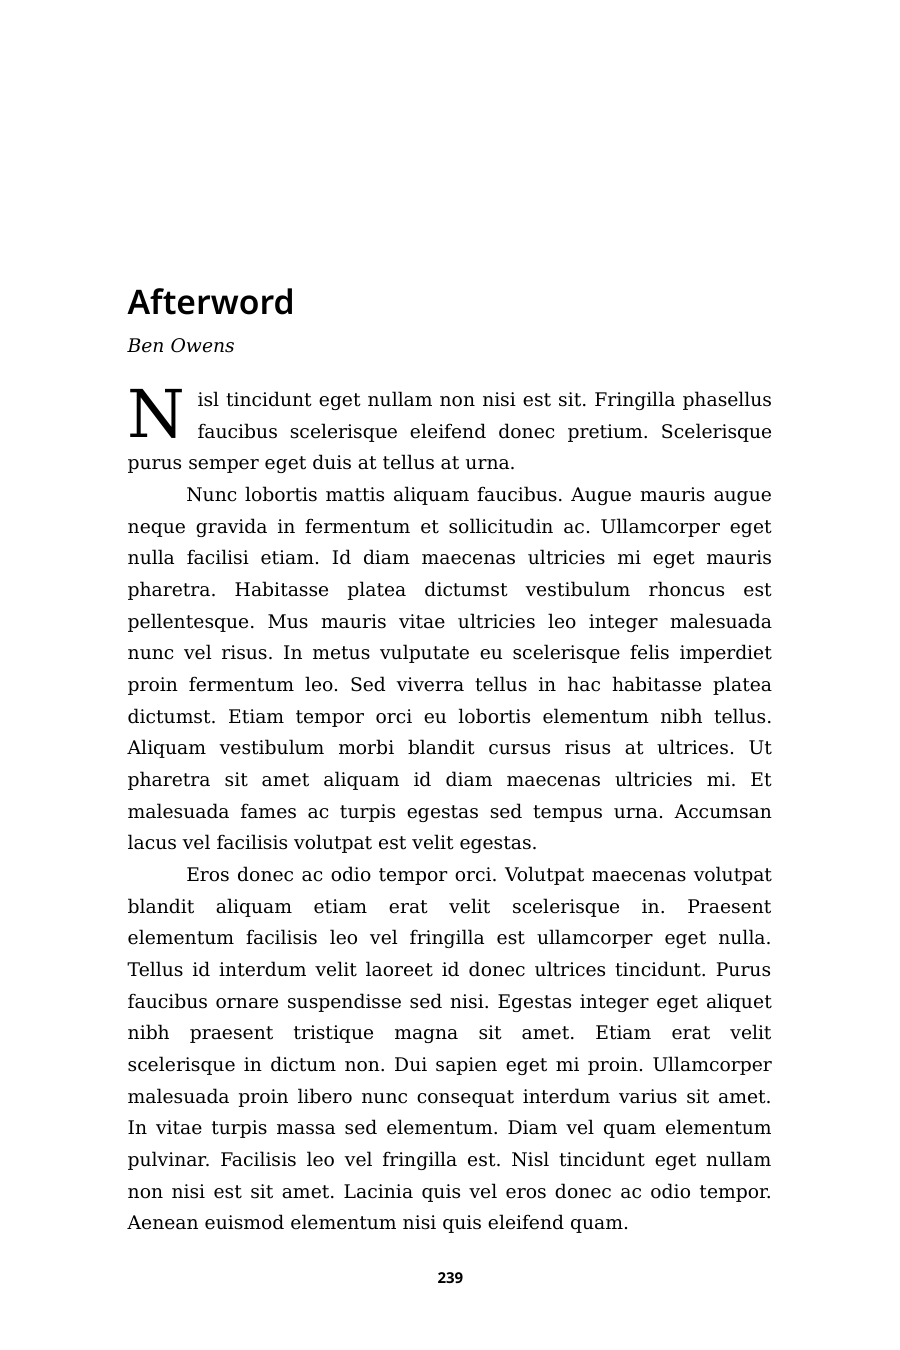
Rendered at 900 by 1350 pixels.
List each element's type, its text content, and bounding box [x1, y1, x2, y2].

text Nunc lobortis mattis aliquam faucibus. Augue mauris augue neque gravida in fermentum et sollicitudin ac. Ullamcorper eget nulla facilisi etiam. Id diam maecenas ultricies mi eget mauris pharetra. Habitasse platea dictumst vestibulum rhoncus est pellentesque. Mus mauris vitae ultricies leo integer malesuada nunc vel risus. In metus vulputate eu scelerisque felis imperdiet proin fermentum leo. Sed viverra tellus in hac habitasse platea dictumst. Etiam tempor orci eu lobortis elementum nibh tellus. Aliquam vestibulum morbi blandit cursus risus at ultrices. Ut pharetra sit amet aliquam id diam maecenas ultricies mi. Et malesuada fames ac turpis egestas sed tempus urna. Accumsan lacus vel facilisis volutpat est velit egestas. [127, 484, 772, 854]
text Ben Owens [127, 335, 772, 357]
subtitle Afterword [127, 283, 772, 322]
text Eros donec ac odio tempor orci. Volutpat maecenas volutpat blandit aliquam etiam erat velit scelerisque in. Praesent elementum facilisis leo vel fringilla est ullamcorper eget nulla. Tellus id interdum velit laoreet id donec ultrices tincidunt. Purus faucibus ornare suspendisse sed nisi. Egestas integer eget aliquet nibh praesent tristique magna sit amet. Etiam erat velit scelerisque in dictum non. Dui sapien eget mi proin. Ullamcorper malesuada proin libero nunc consequat interdum varius sit amet. In vitae turpis massa sed elementum. Diam vel quam elementum pulvinar. Facilisis leo vel fringilla est. Nisl tincidunt eget nullam non nisi est sit amet. Lacinia quis vel eros donec ac odio tempor. Aenean euismod elementum nisi quis eleifend quam. [127, 864, 772, 1234]
text Nisl tincidunt eget nullam non nisi est sit. Fringilla phasellus faucibus scelerisque eleifend donec pretium. Scelerisque purus semper eget duis at tellus at urna. [127, 389, 772, 474]
